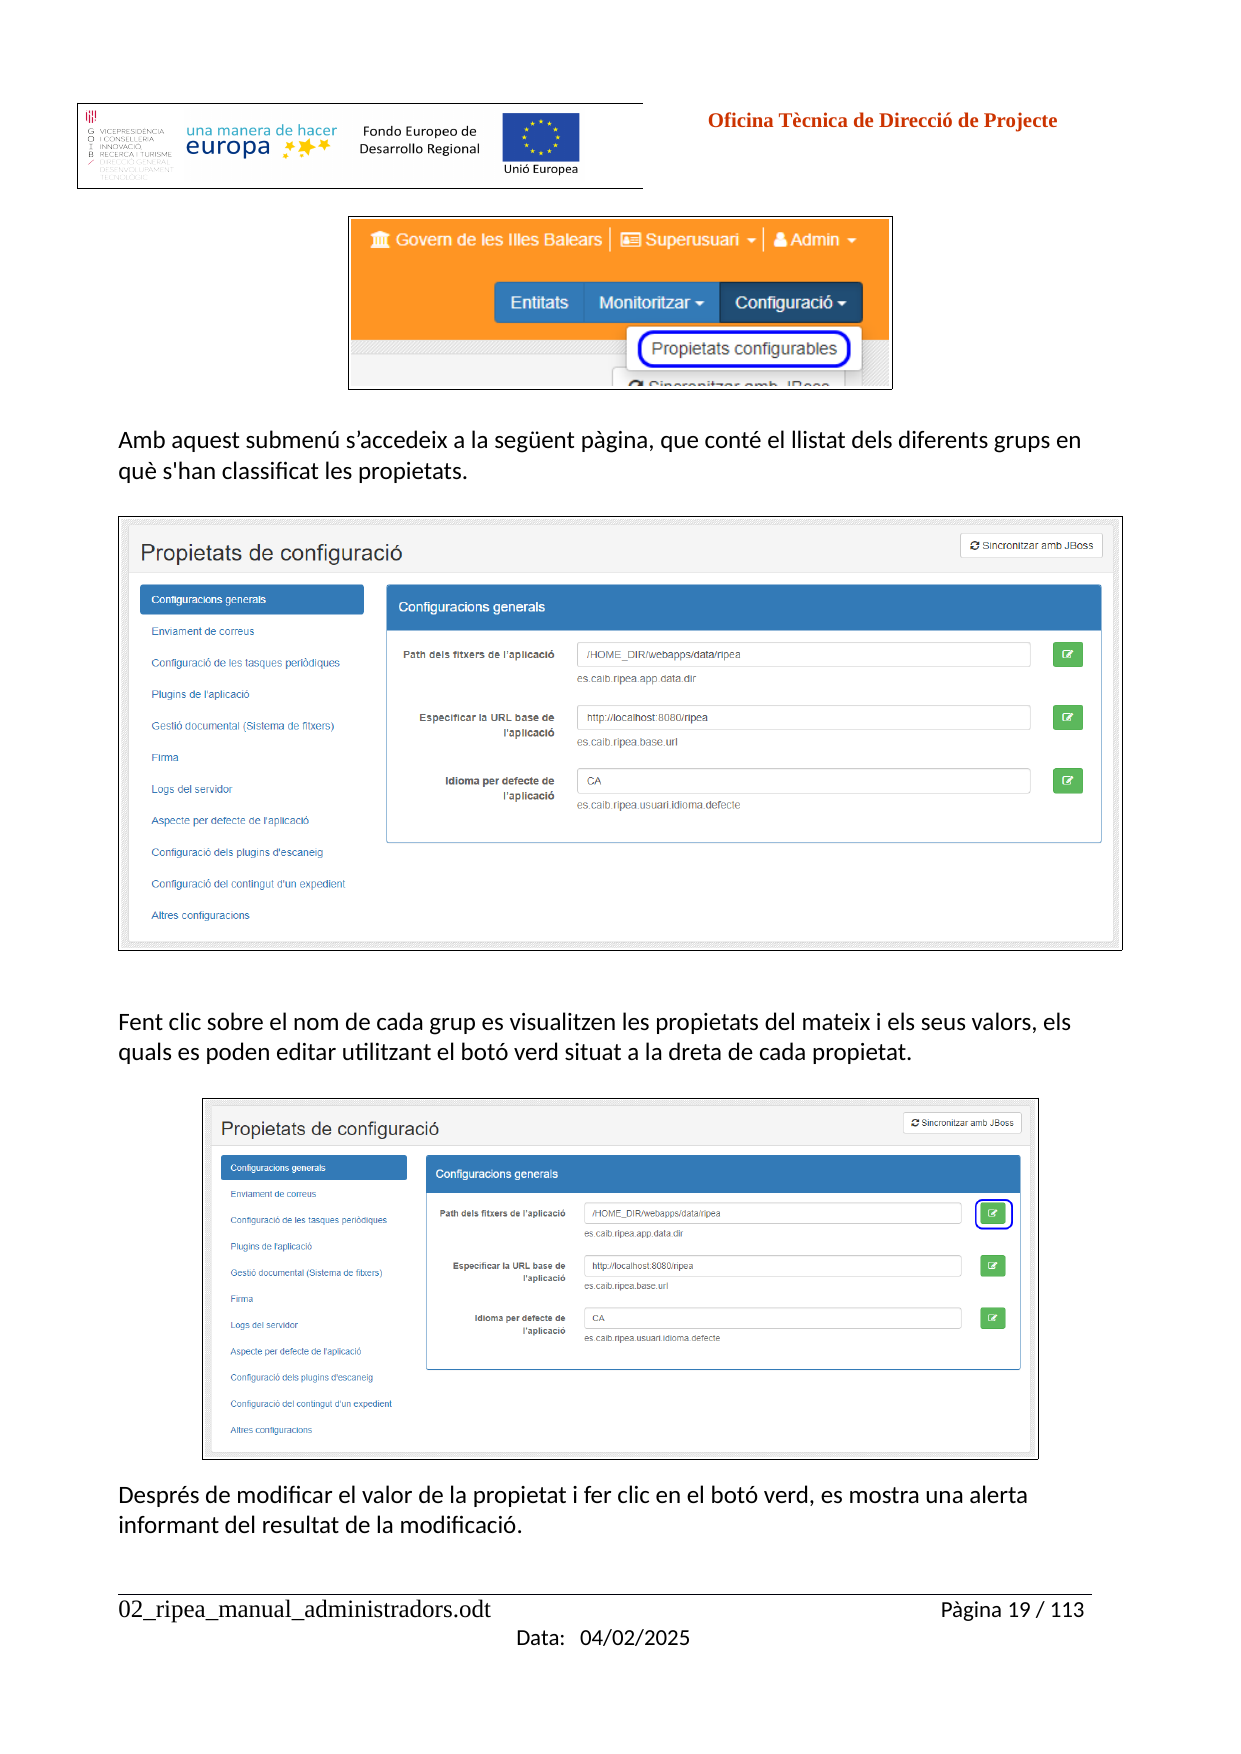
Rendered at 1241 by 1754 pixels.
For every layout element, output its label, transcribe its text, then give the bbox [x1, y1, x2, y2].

picture [121, 519, 1119, 948]
text Amb aquest submenú s’accedeix a la següent pàgina, que conté el llistat dels diferents grups en què s'han classificat les propietats. [118, 424, 1122, 486]
picture [82, 108, 178, 182]
text Fent clic sobre el nom de cada grup es visualitzen les propietats del mateix i els seus valors, els quals es poden editar utilitzant el botó verd situat a la dreta de cada propietat. [118, 1006, 1122, 1067]
text Després de modificar el valor de la propietat i fer clic en el botó verd, es mostra una alerta informant del resultat de la modificació. [118, 1479, 1122, 1540]
picture [205, 1100, 1036, 1457]
picture [184, 108, 585, 182]
picture [351, 219, 889, 386]
